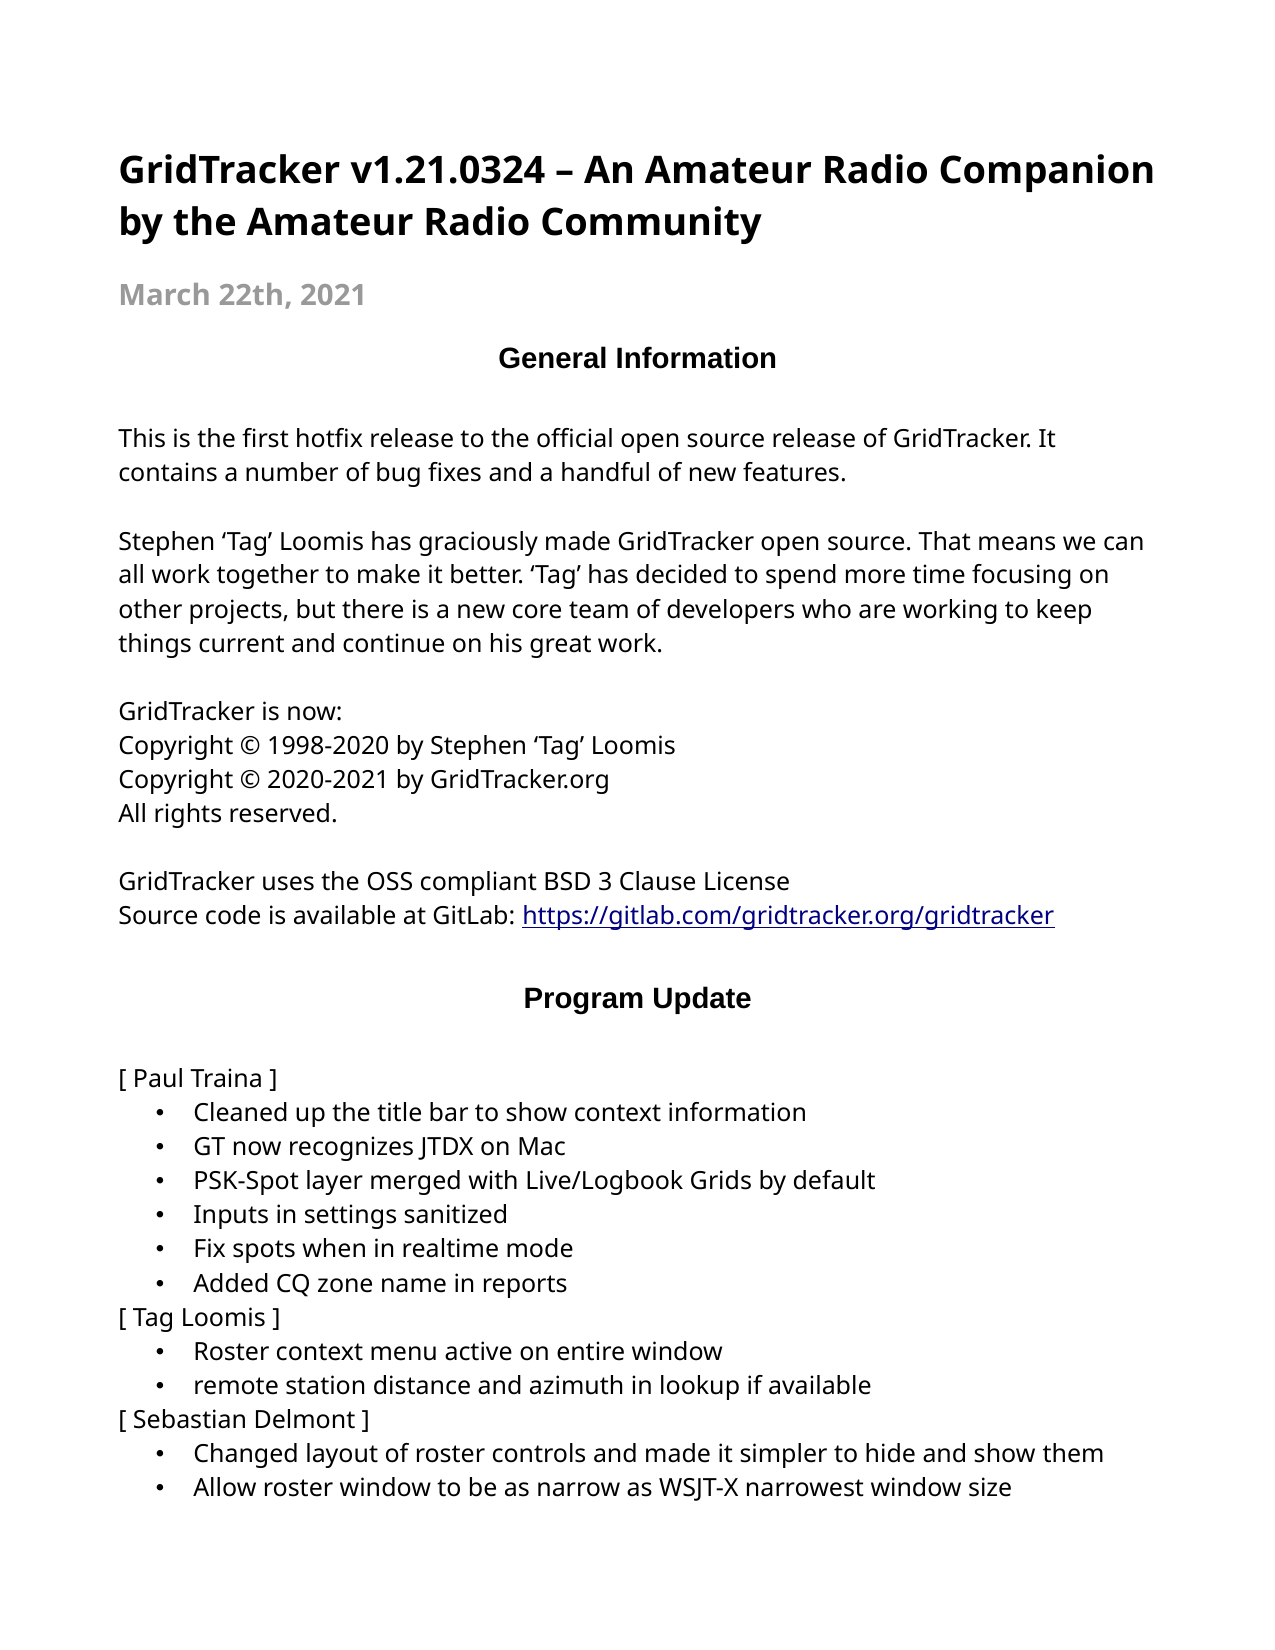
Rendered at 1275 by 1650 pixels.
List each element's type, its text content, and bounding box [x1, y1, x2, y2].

text Copyright © 1998-2020 by Stephen ‘Tag’ Loomis [118, 727, 1157, 762]
subtitle Program Update [118, 981, 1157, 1014]
list Inputs in settings sanitized [156, 1197, 1157, 1231]
list Added CQ zone name in reports [156, 1265, 1157, 1299]
list Cleaned up the title bar to show context information [156, 1095, 1157, 1129]
subtitle GridTracker ​v1.21.0324 – An Amateur Radio Companion by the Amateur Radio Community [118, 143, 1157, 246]
list GT now recognizes JTDX on Mac [156, 1129, 1157, 1163]
text [ Tag Loomis ] [118, 1299, 1157, 1333]
text [ Sebastian Delmont ] [118, 1401, 1157, 1436]
text [ Paul Traina ] [118, 1061, 1157, 1095]
text GridTracker is now: [118, 693, 1157, 727]
list remote station distance and azimuth in lookup if available [156, 1367, 1157, 1401]
text Copyright © 2020-2021 by GridTracker.org [118, 762, 1157, 796]
list Fix spots when in realtime mode [156, 1231, 1157, 1265]
subtitle General Information [118, 341, 1157, 374]
text Stephen ‘Tag’ Loomis has graciously made GridTracker open source. That means we can all work together to make it better. ‘Tag’ has decided to spend more time focusing on other projects, but there is a new core team of developers who are working to keep things current and continue on his great work. [118, 523, 1157, 659]
text Source code is available at GitLab: https://gitlab.com/gridtracker.org/gridtracker [118, 898, 1157, 932]
text This is the first hotfix release to the official open source release of GridTracker. It contains a number of bug fixes and a handful of new features. [118, 421, 1157, 489]
text GridTracker uses the OSS compliant BSD 3 Clause License [118, 864, 1157, 898]
list Changed layout of roster controls and made it simpler to hide and show them [156, 1436, 1157, 1469]
list Allow roster window to be as narrow as WSJT-X narrowest window size [156, 1469, 1157, 1504]
list PSK-Spot layer merged with Live/Logbook Grids by default [156, 1163, 1157, 1197]
text All rights reserved. [118, 796, 1157, 830]
subtitle March 22th, 2021 [118, 273, 1157, 313]
list Roster context menu active on entire window [156, 1333, 1157, 1367]
